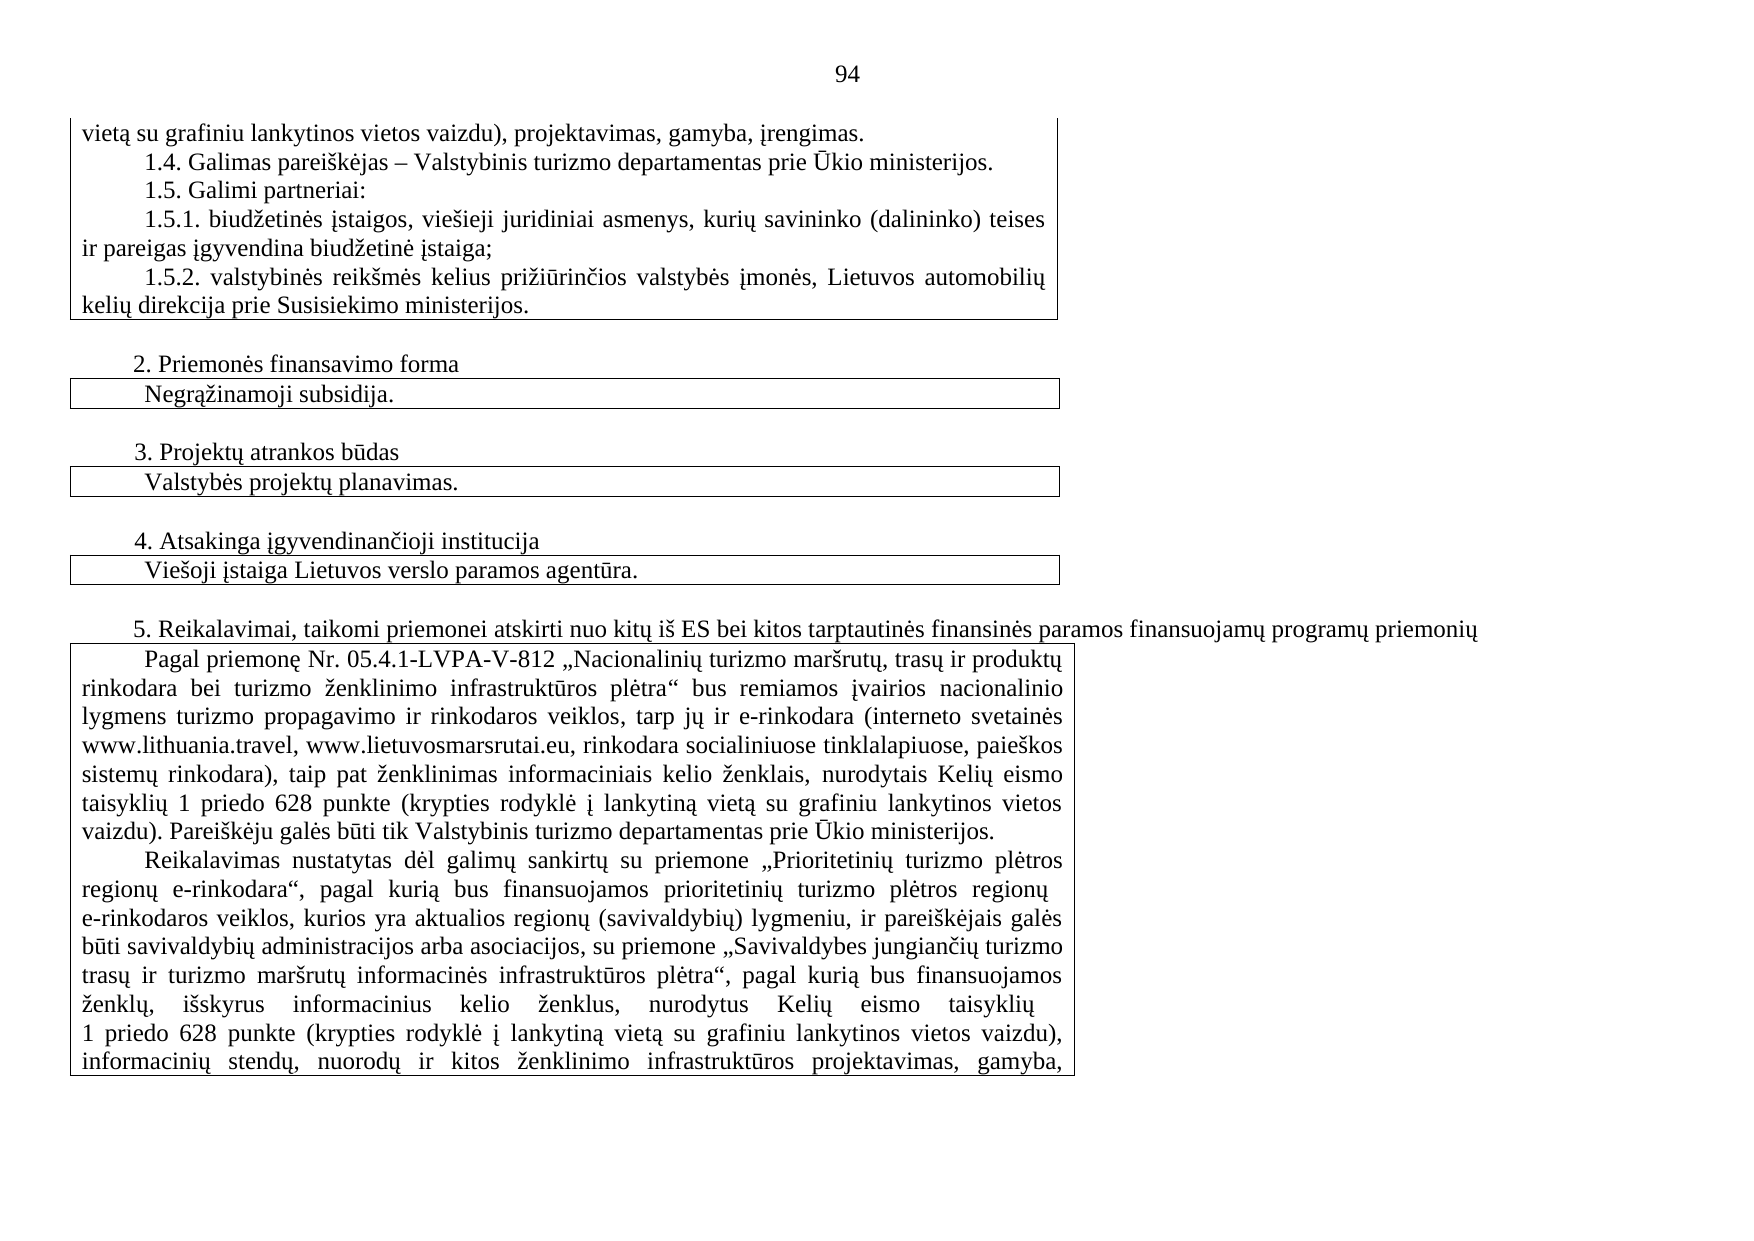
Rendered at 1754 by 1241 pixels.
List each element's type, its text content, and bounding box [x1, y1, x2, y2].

table_header Viešoji įstaiga Lietuvos verslo paramos agentūra. [71, 556, 1059, 584]
text 2. Priemonės finansavimo forma [133, 349, 1636, 378]
table_header Negrąžinamoji subsidija. [71, 379, 1059, 408]
table_header Pagal priemonę Nr. 05.4.1-LVPA-V-812 „Nacionalinių turizmo maršrutų, trasų ir produktų rinkodara bei turizmo ženklinimo infrastruktūros plėtra“ bus remiamos įvairios nacionalinio lygmens turizmo propagavimo ir rinkodaros veiklos, tarp jų ir e-rinkodara (interneto svetainės www.lithuania.travel, www.lietuvosmarsrutai.eu, rinkodara socialiniuose tinklalapiuose, paieškos sistemų rinkodara), taip pat ženklinimas informaciniais kelio ženklais, nurodytais Kelių eismo taisyklių 1 priedo 628 punkte (krypties rodyklė į lankytiną vietą su grafiniu lankytinos vietos vaizdu). Pareiškėju galės būti tik Valstybinis turizmo departamentas prie Ūkio ministerijos. Reikalavimas nustatytas dėl galimų sankirtų su priemone „Prioritetinių turizmo plėtros regionų e-rinkodara“, pagal kurią bus finansuojamos prioritetinių turizmo plėtros regionų e-rinkodaros veiklos, kurios yra aktualios regionų (savivaldybių) lygmeniu, ir pareiškėjais galės būti savivaldybių administracijos arba asociacijos, su priemone „Savivaldybes jungiančių turizmo trasų ir turizmo maršrutų informacinės infrastruktūros plėtra“, pagal kurią bus finansuojamos ženklų, išskyrus informacinius kelio ženklus, nurodytus Kelių eismo taisyklių 1 priedo 628 punkte (krypties rodyklė į lankytiną vietą su grafiniu lankytinos vietos vaizdu), informacinių stendų, nuorodų ir kitos ženklinimo infrastruktūros projektavimas, gamyba, [71, 644, 1074, 1075]
table_cell 1.4. Galimas pareiškėjas – Valstybinis turizmo departamentas prie Ūkio ministerijos. 1.5. Galimi partneriai: 1.5.1. biudžetinės įstaigos, viešieji juridiniai asmenys, kurių savininko (dalininko) teises ir pareigas įgyvendina biudžetinė įstaiga; 1.5.2. valstybinės reikšmės kelius prižiūrinčios valstybės įmonės, Lietuvos automobilių kelių direkcija prie Susisiekimo ministerijos. [71, 147, 1057, 319]
table_cell vietą su grafiniu lankytinos vietos vaizdu), projektavimas, gamyba, įrengimas. [71, 118, 1057, 147]
text 3. Projektų atrankos būdas [134, 437, 1636, 466]
table_header Valstybės projektų planavimas. [71, 467, 1059, 496]
text 5. Reikalavimai, taikomi priemonei atskirti nuo kitų iš ES bei kitos tarptautinės finansinės paramos finansuojamų programų priemonių [59, 614, 1636, 643]
text 4. Atsakinga įgyvendinančioji institucija [134, 526, 1636, 554]
